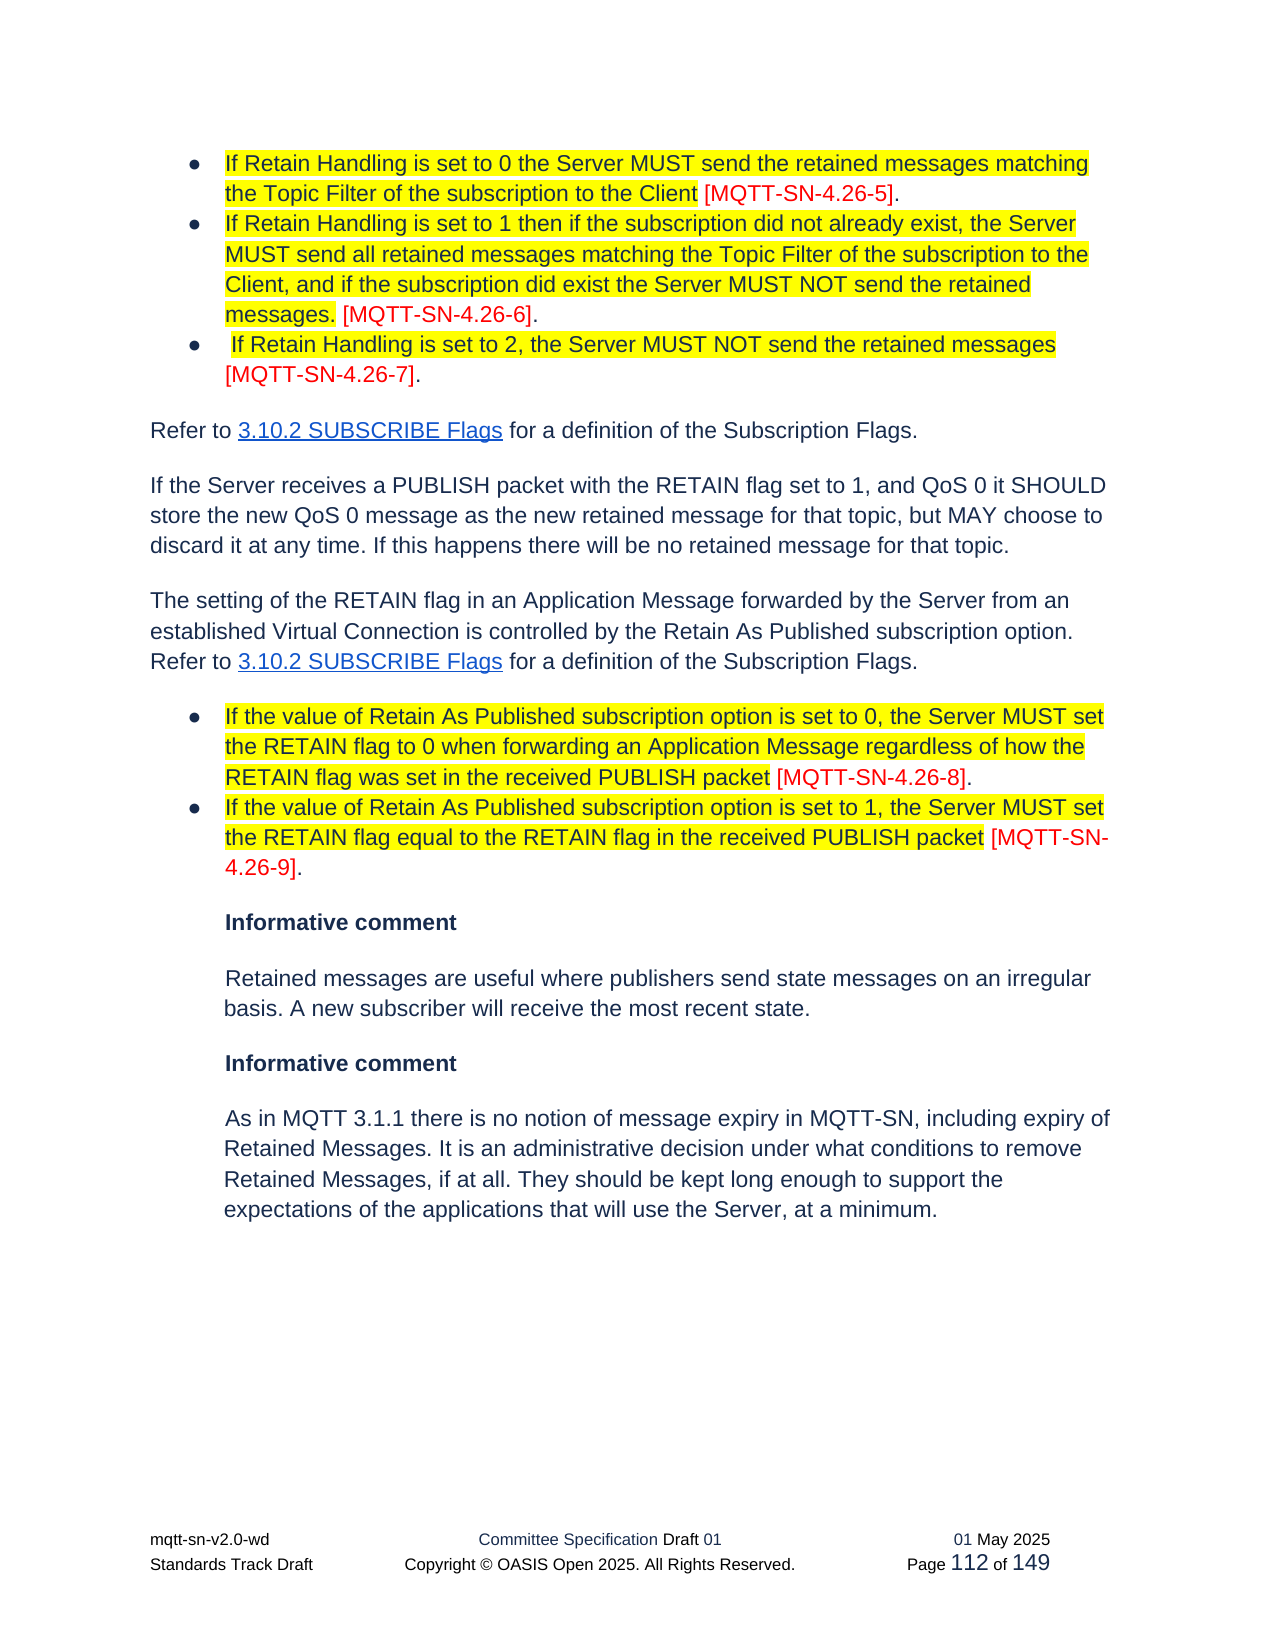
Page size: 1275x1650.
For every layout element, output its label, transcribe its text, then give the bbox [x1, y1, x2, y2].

text Informative comment [225, 909, 1125, 936]
text The setting of the RETAIN flag in an Application Message forwarded by the Server from an established Virtual Connection is controlled by the Retain As Published subscription option. Refer to 3.10.2 SUBSCRIBE Flags for a definition of the Subscription Flags. [150, 587, 1125, 674]
list If the value of Retain As Published subscription option is set to 0, the Server MUST set the RETAIN flag to 0 when forwarding an Application Message regardless of how the RETAIN flag was set in the received PUBLISH packet [MQTT-SN-4.26-8]. [187, 703, 1125, 790]
text Retained messages are useful where publishers send state messages on an irregular basis. A new subscriber will receive the most recent state. [223, 964, 1124, 1021]
text Informative comment [225, 1050, 1125, 1076]
text Refer to 3.10.2 SUBSCRIBE Flags for a definition of the Subscription Flags. [150, 417, 1125, 443]
text If the Server receives a PUBLISH packet with the RETAIN flag set to 1, and QoS 0 it SHOULD store the new QoS 0 message as the new retained message for that topic, but MAY choose to discard it at any time. If this happens there will be no retained message for that topic. [150, 472, 1125, 559]
list If the value of Retain As Published subscription option is set to 1, the Server MUST set the RETAIN flag equal to the RETAIN flag in the received PUBLISH packet [MQTT-SN-4.26-9]. [187, 794, 1125, 881]
text As in MQTT 3.1.1 there is no notion of message expiry in MQTT-SN, including expiry of Retained Messages. It is an administrative decision under what conditions to remove Retained Messages, if at all. They should be kept long enough to support the expectations of the applications that will use the Server, at a minimum. [223, 1105, 1124, 1222]
list If Retain Handling is set to 1 then if the subscription did not already exist, the Server MUST send all retained messages matching the Topic Filter of the subscription to the Client, and if the subscription did exist the Server MUST NOT send the retained messages. [MQTT-SN-4.26-6]. [187, 210, 1125, 327]
list If Retain Handling is set to 2, the Server MUST NOT send the retained messages [MQTT-SN-4.26-7]. [187, 331, 1125, 388]
list If Retain Handling is set to 0 the Server MUST send the retained messages matching the Topic Filter of the subscription to the Client [MQTT-SN-4.26-5]. [187, 150, 1125, 207]
